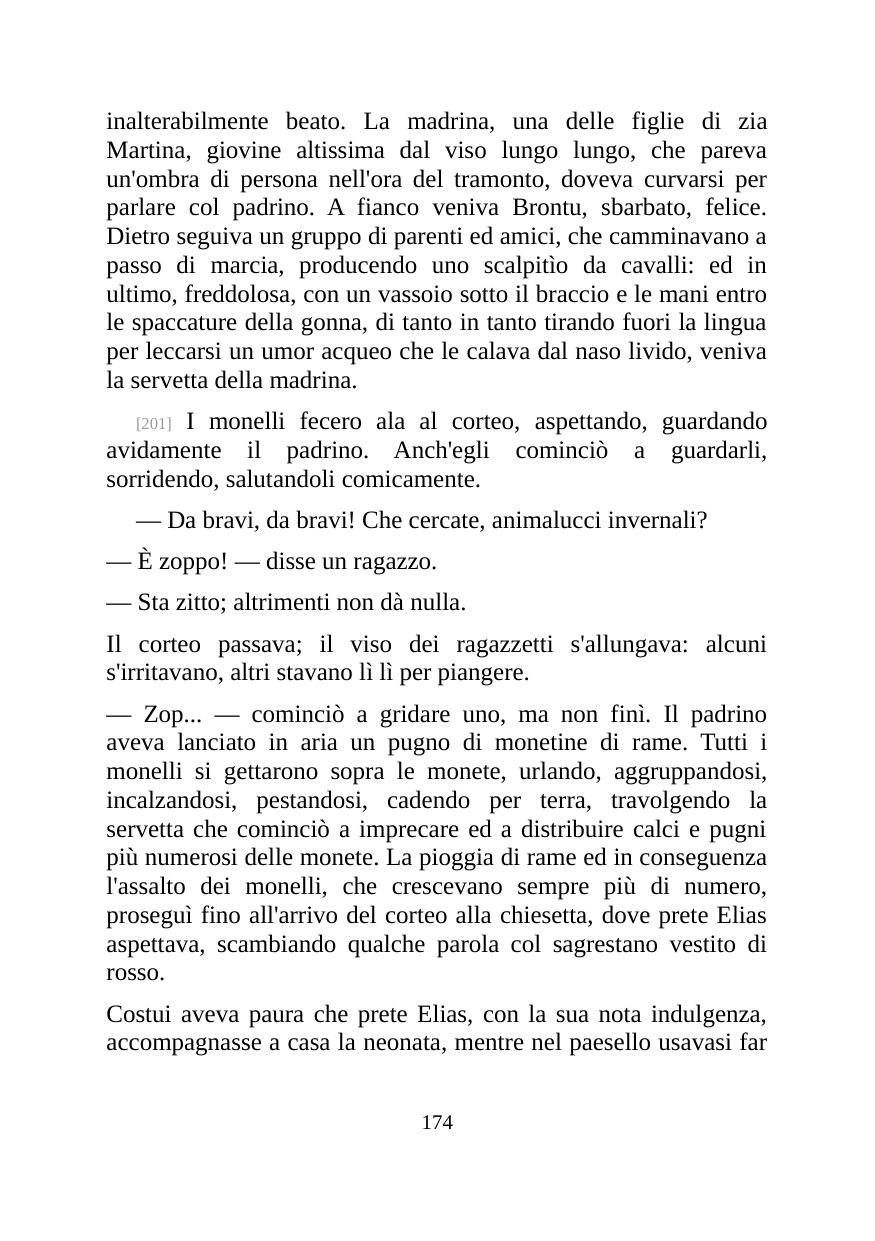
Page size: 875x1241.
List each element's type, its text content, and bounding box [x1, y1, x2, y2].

text Il corteo passava; il viso dei ragazzetti s'allungava: alcuni s'irritavano, altri stavano lì lì per piangere. [106, 629, 768, 686]
text ― Zop... ― cominciò a gridare uno, ma non finì. Il padrino aveva lanciato in aria un pugno di monetine di rame. Tutti i monelli si gettarono sopra le monete, urlando, aggruppandosi, incalzandosi, pestandosi, cadendo per terra, travolgendo la servetta che cominciò a imprecare ed a distribuire calci e pugni più numerosi delle monete. La pioggia di rame ed in conseguenza l'assalto dei monelli, che crescevano sempre più di numero, proseguì fino all'arrivo del corteo alla chiesetta, dove prete Elias aspettava, scambiando qualche parola col sagrestano vestito di rosso. [106, 699, 768, 986]
text [201] I monelli fecero ala al corteo, aspettando, guardando avidamente il padrino. Anch'egli cominciò a guardarli, sorridendo, salutandoli comicamente. [106, 406, 768, 492]
text ― Sta zitto; altrimenti non dà nulla. [106, 587, 768, 616]
text Costui aveva paura che prete Elias, con la sua nota indulgenza, accompagnasse a casa la neonata, mentre nel paesello usavasi far [106, 999, 768, 1056]
text ― È zoppo! ― disse un ragazzo. [106, 546, 768, 575]
text inalterabilmente beato. La madrina, una delle figlie di zia Martina, giovine altissima dal viso lungo lungo, che pareva un'ombra di persona nell'ora del tramonto, doveva curvarsi per parlare col padrino. A fianco veniva Brontu, sbarbato, felice. Dietro seguiva un gruppo di parenti ed amici, che camminavano a passo di marcia, producendo uno scalpitìo da cavalli: ed in ultimo, freddolosa, con un vassoio sotto il braccio e le mani entro le spaccature della gonna, di tanto in tanto tirando fuori la lingua per leccarsi un umor acqueo che le calava dal naso livido, veniva la servetta della madrina. [106, 106, 768, 394]
text ― Da bravi, da bravi! Che cercate, animalucci invernali? [106, 505, 768, 534]
